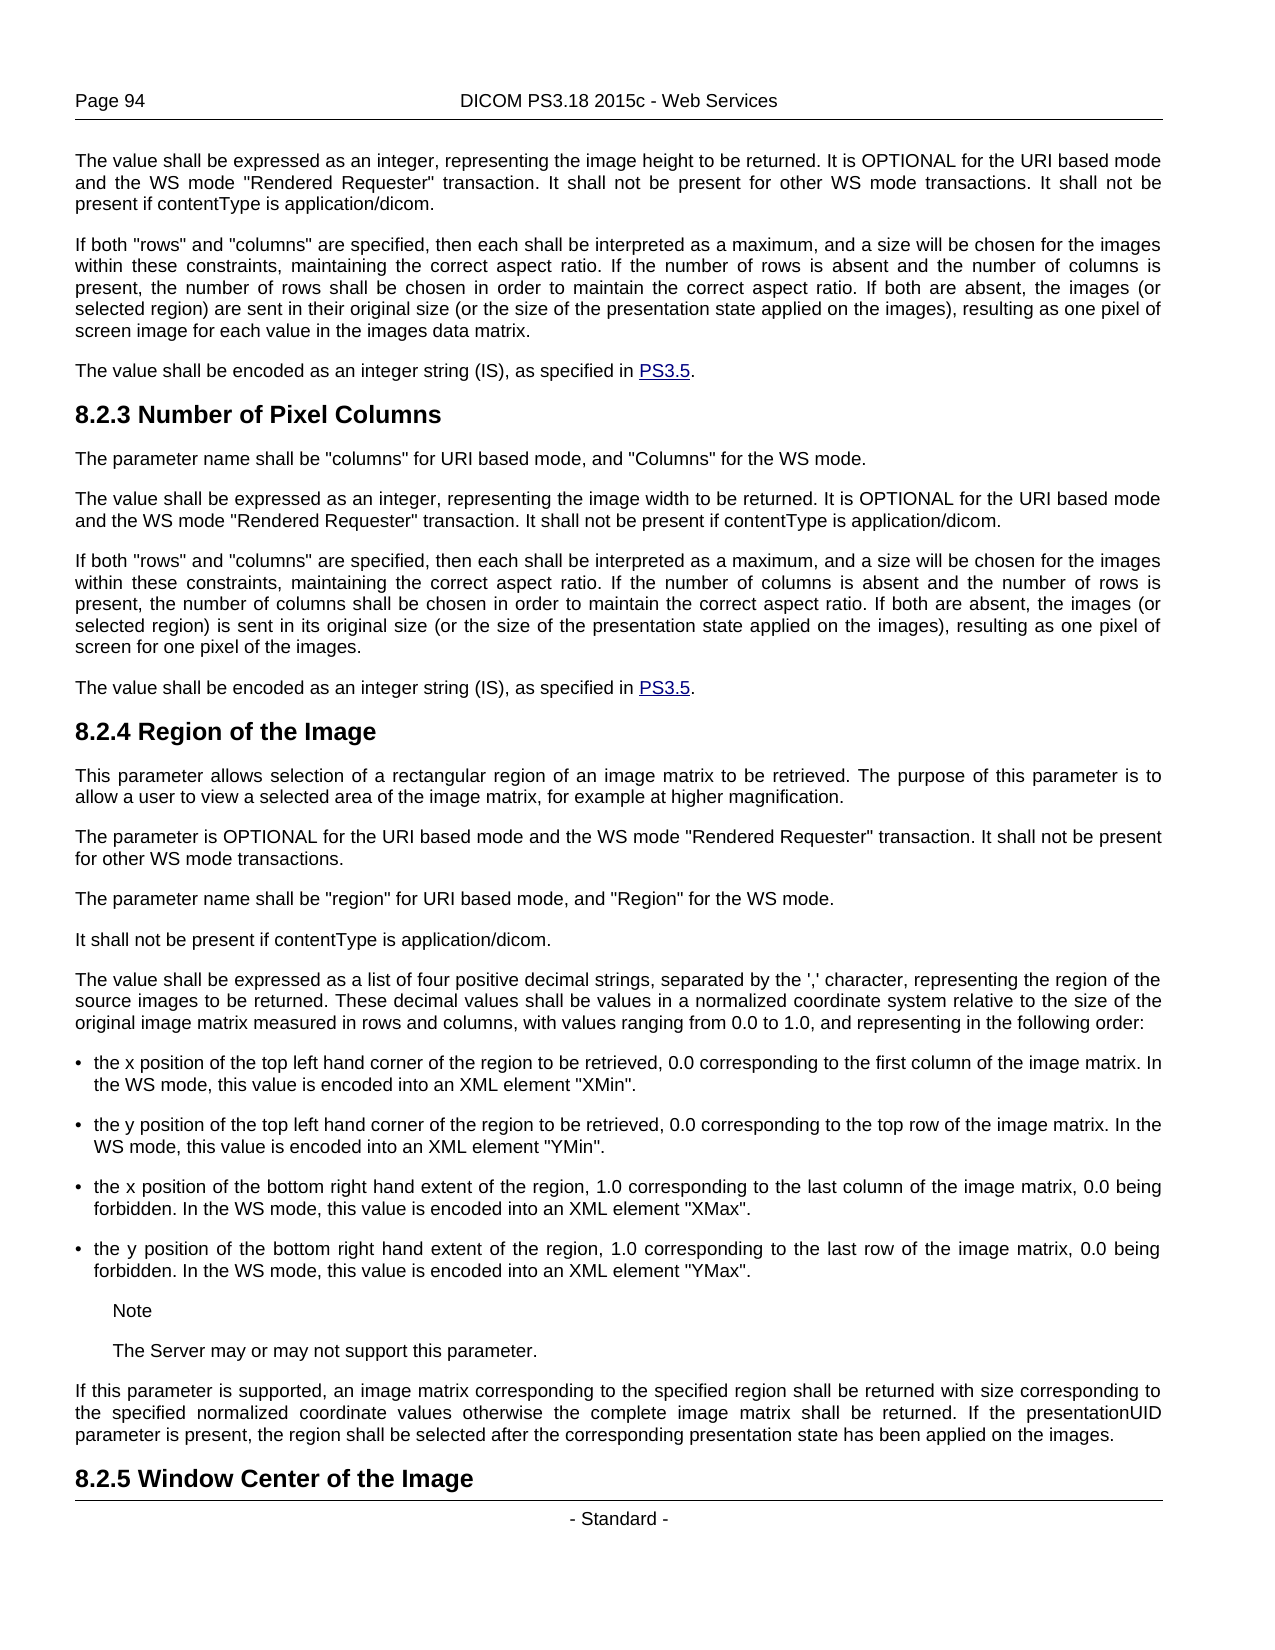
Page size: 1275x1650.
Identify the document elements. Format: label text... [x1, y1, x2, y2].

text The value shall be expressed as a list of four positive decimal strings, separated by the ',' character, representing the region of the source images to be returned. These decimal values shall be values in a normalized coordinate system relative to the size of the original image matrix measured in rows and columns, with values ranging from 0.0 to 1.0, and representing in the following order: [75, 969, 1162, 1033]
text The value shall be expressed as an integer, representing the image width to be returned. It is OPTIONAL for the URI based mode and the WS mode "Rendered Requester" transaction. It shall not be present if contentType is application/dicom. [75, 488, 1162, 531]
list the x position of the top left hand corner of the region to be retrieved, 0.0 corresponding to the first column of the image matrix. In the WS mode, this value is encoded into an XML element "XMin". [75, 1052, 1162, 1095]
text Note [112, 1300, 1125, 1321]
text The value shall be encoded as an integer string (IS), as specified in PS3.5. [75, 360, 1162, 382]
text This parameter allows selection of a rectangular region of an image matrix to be retrieved. The purpose of this parameter is to allow a user to view a selected area of the image matrix, for example at higher magnification. [75, 764, 1162, 807]
text The parameter name shall be "columns" for URI based mode, and "Columns" for the WS mode. [75, 448, 1162, 469]
text The parameter is OPTIONAL for the URI based mode and the WS mode "Rendered Requester" transaction. It shall not be present for other WS mode transactions. [75, 826, 1162, 869]
text If both "rows" and "columns" are specified, then each shall be interpreted as a maximum, and a size will be chosen for the images within these constraints, maintaining the correct aspect ratio. If the number of columns is absent and the number of rows is present, the number of columns shall be chosen in order to maintain the correct aspect ratio. If both are absent, the images (or selected region) is sent in its original size (or the size of the presentation state applied on the images), resulting as one pixel of screen for one pixel of the images. [75, 550, 1162, 658]
list the y position of the top left hand corner of the region to be retrieved, 0.0 corresponding to the top row of the image matrix. In the WS mode, this value is encoded into an XML element "YMin". [75, 1114, 1162, 1157]
text The value shall be encoded as an integer string (IS), as specified in PS3.5. [75, 677, 1162, 698]
text If this parameter is supported, an image matrix corresponding to the specified region shall be returned with size corresponding to the specified normalized coordinate values otherwise the complete image matrix shall be returned. If the presentationUID parameter is present, the region shall be selected after the corresponding presentation state has been applied on the images. [75, 1380, 1162, 1445]
text If both "rows" and "columns" are specified, then each shall be interpreted as a maximum, and a size will be chosen for the images within these constraints, maintaining the correct aspect ratio. If the number of rows is absent and the number of columns is present, the number of rows shall be chosen in order to maintain the correct aspect ratio. If both are absent, the images (or selected region) are sent in their original size (or the size of the presentation state applied on the images), resulting as one pixel of screen image for each value in the images data matrix. [75, 233, 1162, 341]
list the x position of the bottom right hand extent of the region, 1.0 corresponding to the last column of the image matrix, 0.0 being forbidden. In the WS mode, this value is encoded into an XML element "XMax". [75, 1176, 1162, 1219]
text 8.2.4 Region of the Image [75, 717, 1162, 746]
list the y position of the bottom right hand extent of the region, 1.0 corresponding to the last row of the image matrix, 0.0 being forbidden. In the WS mode, this value is encoded into an XML element "YMax". [75, 1238, 1162, 1281]
text 8.2.3 Number of Pixel Columns [75, 400, 1162, 429]
text It shall not be present if contentType is application/dicom. [75, 928, 1162, 950]
text 8.2.5 Window Center of the Image [75, 1464, 1162, 1492]
text The Server may or may not support this parameter. [112, 1340, 1125, 1362]
text The parameter name shall be "region" for URI based mode, and "Region" for the WS mode. [75, 888, 1162, 910]
text The value shall be expressed as an integer, representing the image height to be returned. It is OPTIONAL for the URI based mode and the WS mode "Rendered Requester" transaction. It shall not be present for other WS mode transactions. It shall not be present if contentType is application/dicom. [75, 150, 1162, 215]
